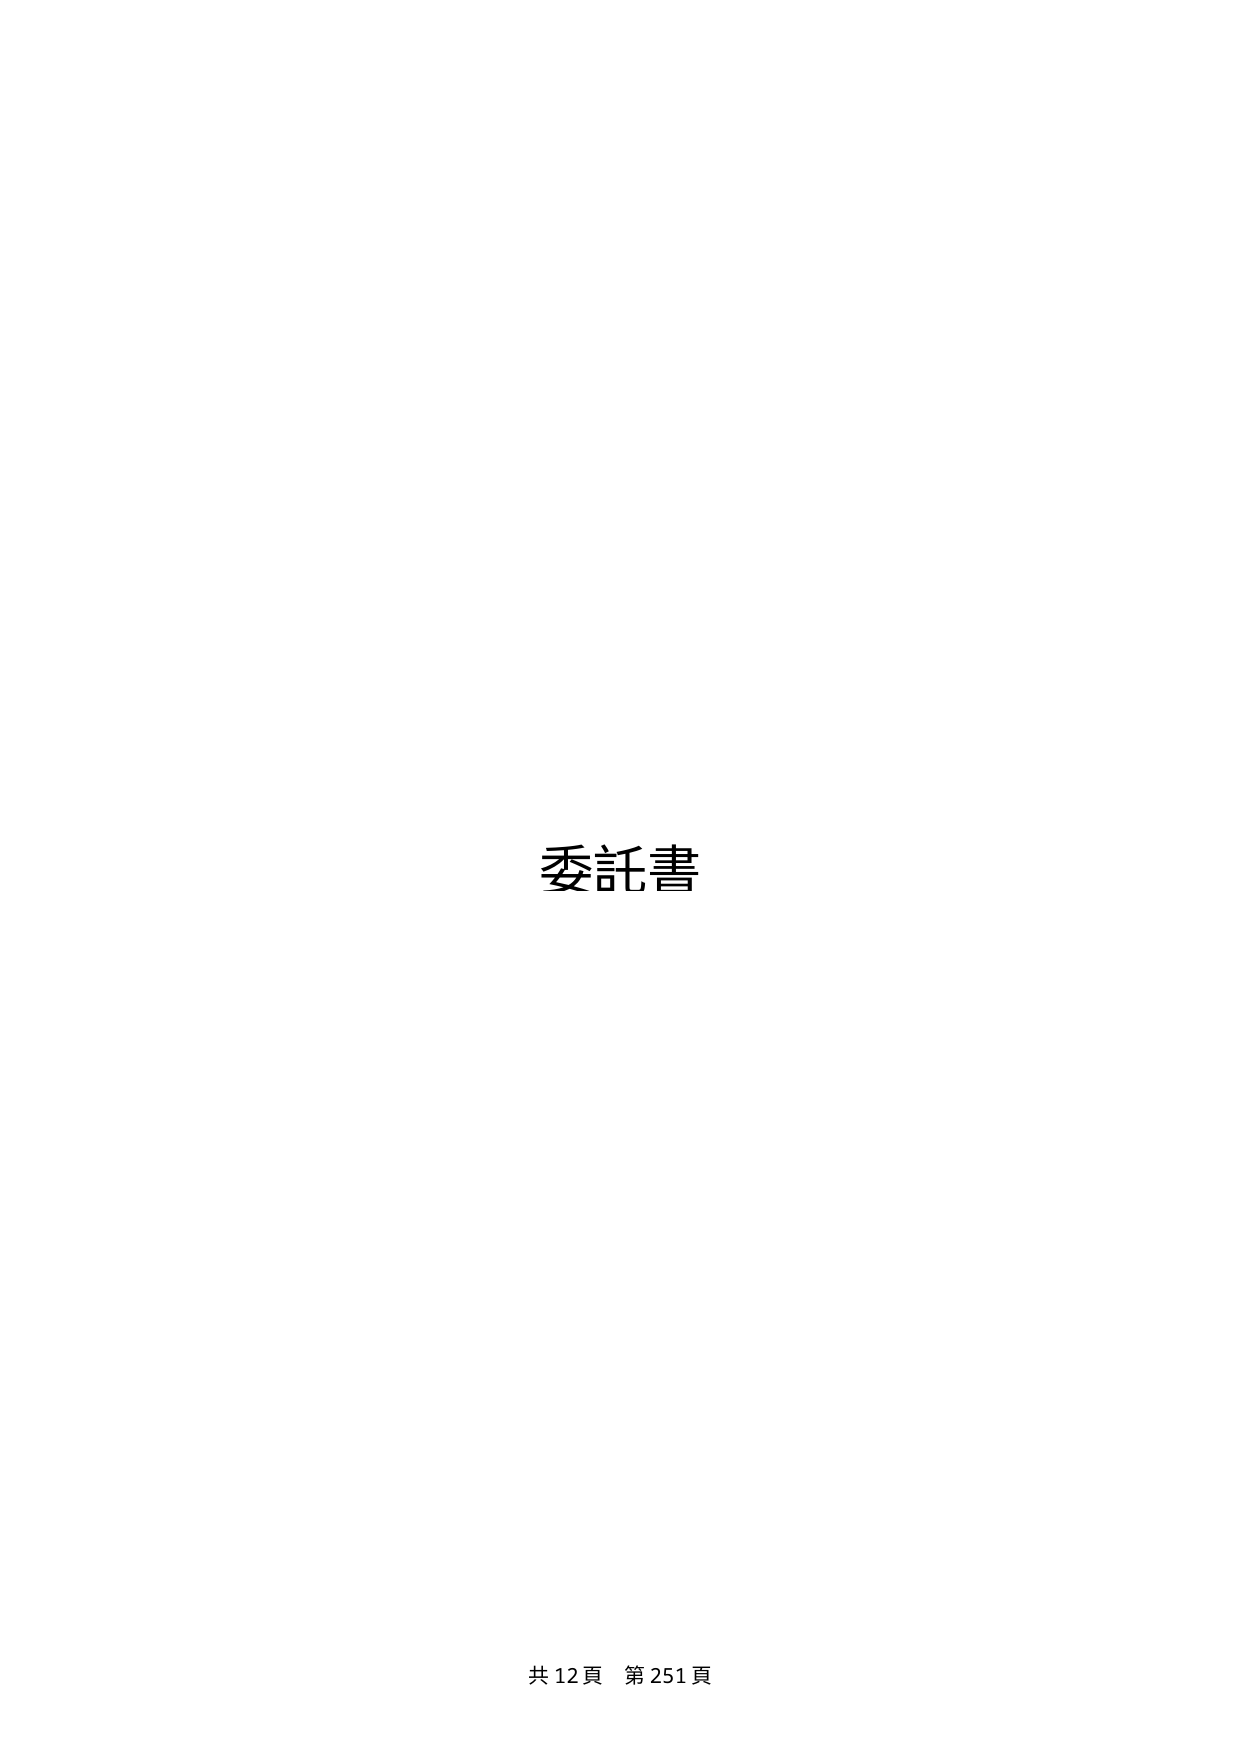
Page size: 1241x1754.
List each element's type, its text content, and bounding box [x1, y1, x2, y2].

text 委託書 [118, 828, 1122, 891]
